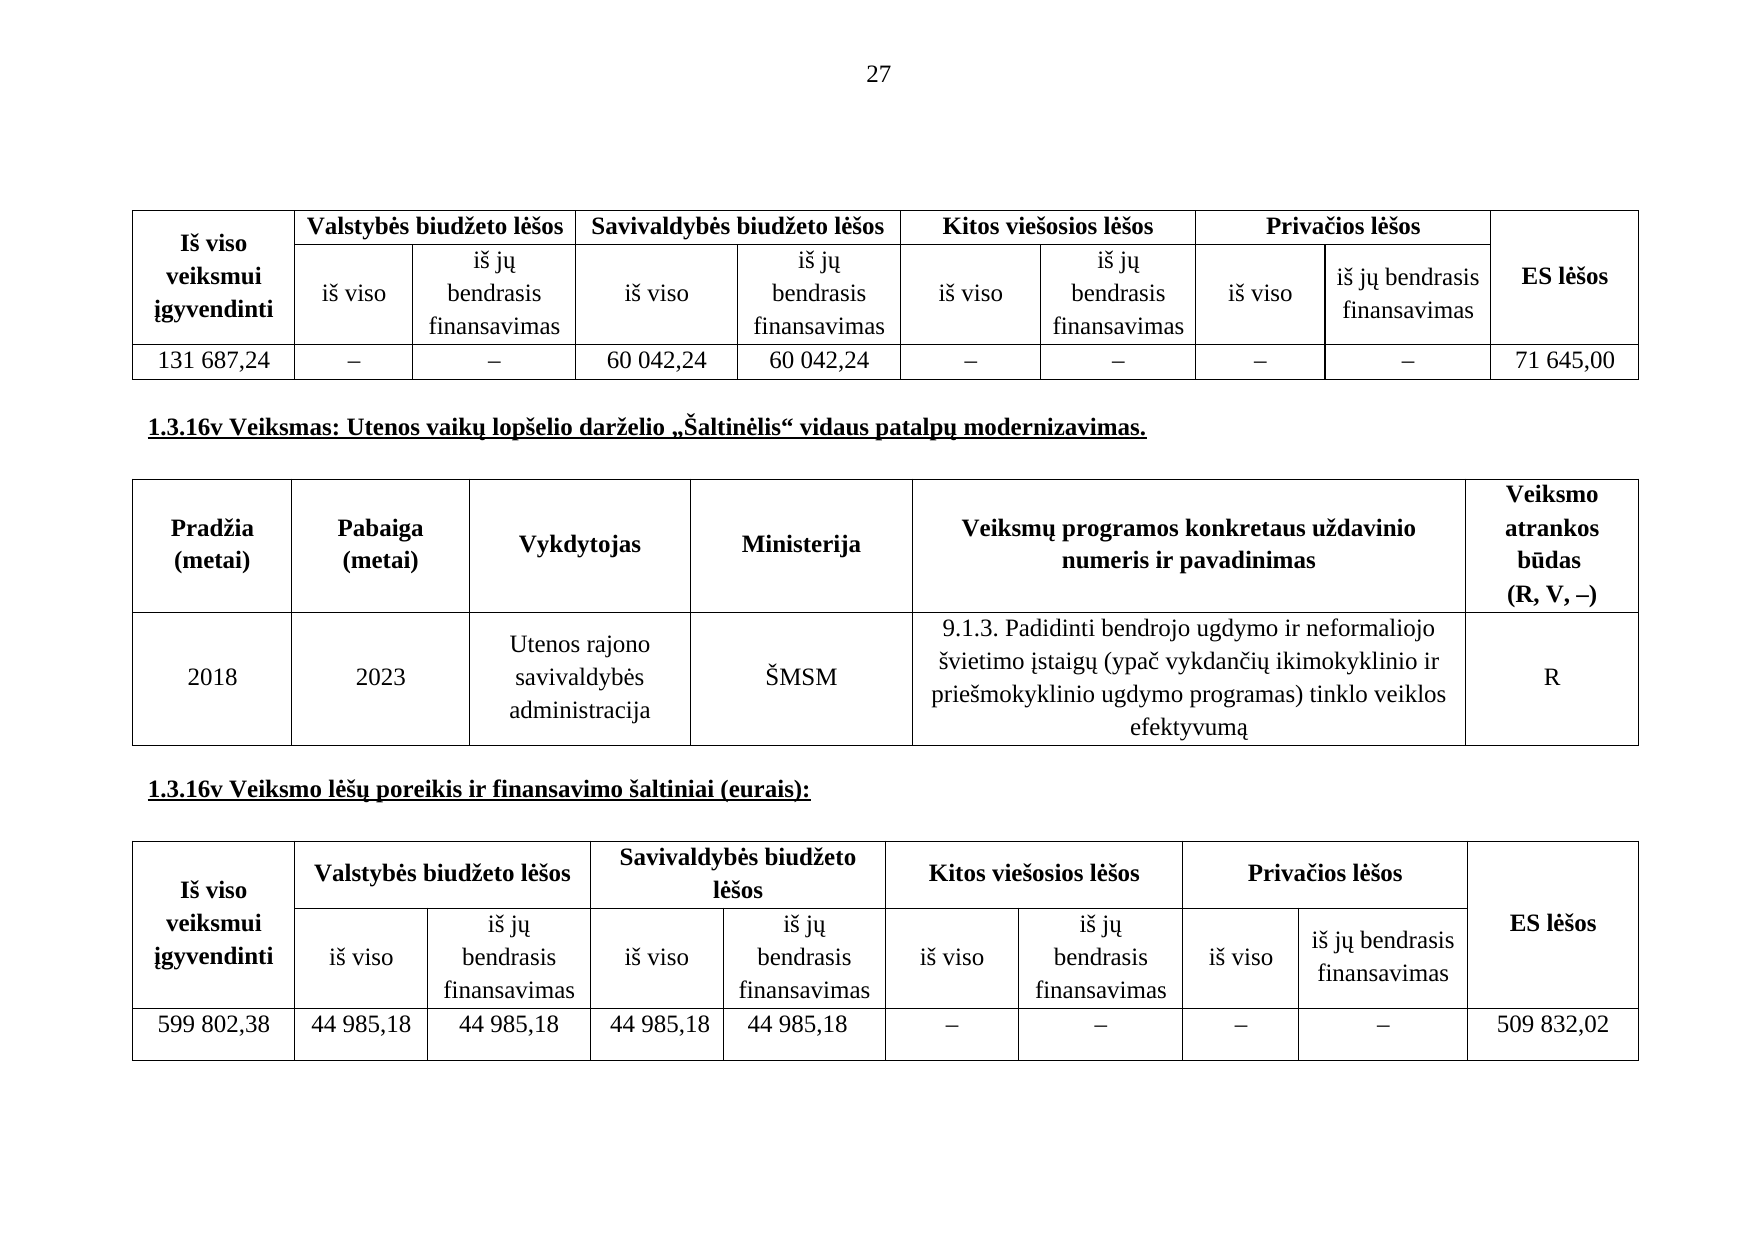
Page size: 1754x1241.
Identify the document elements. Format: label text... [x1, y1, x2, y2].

table_cell – [413, 345, 575, 378]
table_header Valstybės biudžeto lėšos [295, 211, 575, 244]
table_cell 2018 [133, 613, 291, 745]
table_cell iš viso [1196, 245, 1324, 344]
table_cell iš jų bendrasis finansavimas [1041, 245, 1195, 344]
table_cell iš viso [295, 909, 427, 1008]
table_cell 44 985,18 [591, 1009, 723, 1060]
table_header Veiksmo atrankos būdas (R, V, –) [1466, 480, 1638, 612]
table_cell – [1299, 1009, 1467, 1060]
table_cell R [1466, 613, 1638, 745]
table_cell 60 042,24 [738, 345, 900, 378]
table_cell – [886, 1009, 1018, 1060]
table_header Valstybės biudžeto lėšos [295, 842, 590, 908]
table_cell iš viso [886, 909, 1018, 1008]
table_cell – [1183, 1009, 1298, 1060]
table_cell – [1019, 1009, 1182, 1060]
table_header Pradžia (metai) [133, 480, 291, 612]
table_cell iš jų bendrasis finansavimas [738, 245, 900, 344]
table_cell iš jų bendrasis finansavimas [1019, 909, 1182, 1008]
table_cell iš jų bendrasis finansavimas [413, 245, 575, 344]
table_cell iš jų bendrasis finansavimas [724, 909, 885, 1008]
table_cell – [1326, 345, 1490, 378]
table_cell 509 832,02 [1468, 1009, 1638, 1060]
table_cell ŠMSM [691, 613, 912, 745]
table_cell – [1041, 345, 1195, 378]
table_cell iš viso [591, 909, 723, 1008]
table_header ES lėšos [1468, 842, 1638, 1008]
table_cell Utenos rajono savivaldybės administracija [470, 613, 690, 745]
table_header Iš viso veiksmui įgyvendinti [133, 211, 294, 344]
table_header Iš viso veiksmui įgyvendinti [133, 842, 294, 1008]
table_cell – [901, 345, 1040, 378]
table_header Kitos viešosios lėšos [886, 842, 1182, 908]
text 1.3.16v Veiksmo lėšų poreikis ir finansavimo šaltiniai (eurais): [118, 774, 1639, 803]
table_header Pabaiga (metai) [292, 480, 469, 612]
table_cell 44 985,18 [428, 1009, 590, 1060]
table_cell iš jų bendrasis finansavimas [1326, 245, 1490, 344]
table_cell iš viso [295, 245, 412, 344]
table_header Kitos viešosios lėšos [901, 211, 1195, 244]
table_cell iš jų bendrasis finansavimas [1299, 909, 1467, 1008]
text 1.3.16v Veiksmas: Utenos vaikų lopšelio darželio „Šaltinėlis“ vidaus patalpų modernizavimas. [118, 412, 1639, 441]
table_header Privačios lėšos [1196, 211, 1490, 244]
table_cell 599 802,38 [133, 1009, 294, 1060]
table_cell 44 985,18 [295, 1009, 427, 1060]
table_cell iš viso [576, 245, 737, 344]
table_cell 44 985,18 [724, 1009, 885, 1060]
table_header Vykdytojas [470, 480, 690, 612]
table_cell 60 042,24 [576, 345, 737, 378]
table_header Savivaldybės biudžeto lėšos [576, 211, 900, 244]
table_cell 9.1.3. Padidinti bendrojo ugdymo ir neformaliojo švietimo įstaigų (ypač vykdančių ikimokyklinio ir priešmokyklinio ugdymo programas) tinklo veiklos efektyvumą [913, 613, 1465, 745]
table_header Ministerija [691, 480, 912, 612]
table_cell – [1196, 345, 1324, 378]
table_header Savivaldybės biudžeto lėšos [591, 842, 885, 908]
table_cell iš viso [1183, 909, 1298, 1008]
table_cell 2023 [292, 613, 469, 745]
table_header Privačios lėšos [1183, 842, 1467, 908]
table_cell iš jų bendrasis finansavimas [428, 909, 590, 1008]
table_cell iš viso [901, 245, 1040, 344]
table_cell 131 687,24 [133, 345, 294, 378]
table_cell 71 645,00 [1491, 345, 1638, 378]
table_cell – [295, 345, 412, 378]
table_header Veiksmų programos konkretaus uždavinio numeris ir pavadinimas [913, 480, 1465, 612]
table_header ES lėšos [1491, 211, 1638, 344]
